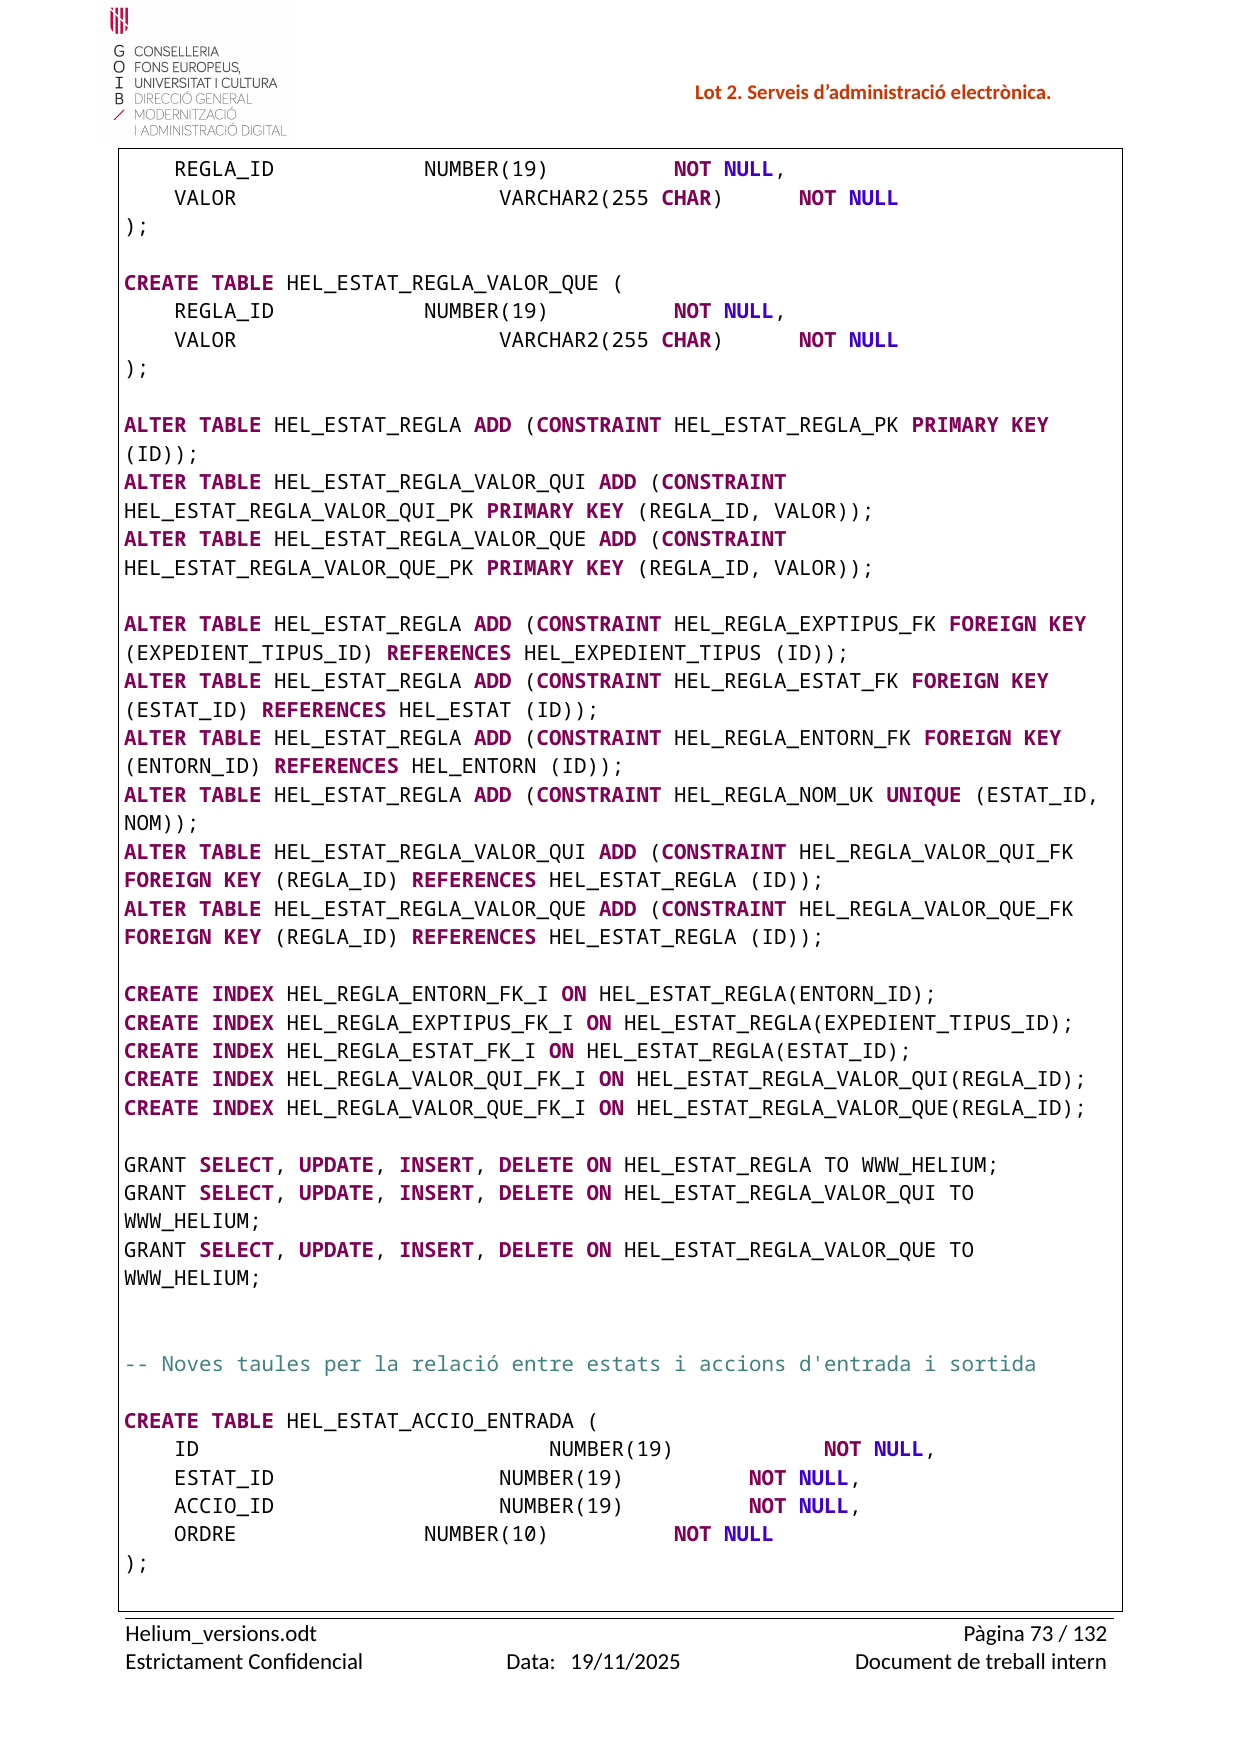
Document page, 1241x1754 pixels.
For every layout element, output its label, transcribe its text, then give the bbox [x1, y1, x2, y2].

table_header REGLA_ID NUMBER(19) NOT NULL, VALOR VARCHAR2(255 CHAR) NOT NULL ); CREATE TABLE HEL_ESTAT_REGLA_VALOR_QUE ( REGLA_ID NUMBER(19) NOT NULL, VALOR VARCHAR2(255 CHAR) NOT NULL ); ALTER TABLE HEL_ESTAT_REGLA ADD (CONSTRAINT HEL_ESTAT_REGLA_PK PRIMARY KEY (ID)); ALTER TABLE HEL_ESTAT_REGLA_VALOR_QUI ADD (CONSTRAINT HEL_ESTAT_REGLA_VALOR_QUI_PK PRIMARY KEY (REGLA_ID, VALOR)); ALTER TABLE HEL_ESTAT_REGLA_VALOR_QUE ADD (CONSTRAINT HEL_ESTAT_REGLA_VALOR_QUE_PK PRIMARY KEY (REGLA_ID, VALOR)); ALTER TABLE HEL_ESTAT_REGLA ADD (CONSTRAINT HEL_REGLA_EXPTIPUS_FK FOREIGN KEY (EXPEDIENT_TIPUS_ID) REFERENCES HEL_EXPEDIENT_TIPUS (ID)); ALTER TABLE HEL_ESTAT_REGLA ADD (CONSTRAINT HEL_REGLA_ESTAT_FK FOREIGN KEY (ESTAT_ID) REFERENCES HEL_ESTAT (ID)); ALTER TABLE HEL_ESTAT_REGLA ADD (CONSTRAINT HEL_REGLA_ENTORN_FK FOREIGN KEY (ENTORN_ID) REFERENCES HEL_ENTORN (ID)); ALTER TABLE HEL_ESTAT_REGLA ADD (CONSTRAINT HEL_REGLA_NOM_UK UNIQUE (ESTAT_ID, NOM)); ALTER TABLE HEL_ESTAT_REGLA_VALOR_QUI ADD (CONSTRAINT HEL_REGLA_VALOR_QUI_FK FOREIGN KEY (REGLA_ID) REFERENCES HEL_ESTAT_REGLA (ID)); ALTER TABLE HEL_ESTAT_REGLA_VALOR_QUE ADD (CONSTRAINT HEL_REGLA_VALOR_QUE_FK FOREIGN KEY (REGLA_ID) REFERENCES HEL_ESTAT_REGLA (ID)); CREATE INDEX HEL_REGLA_ENTORN_FK_I ON HEL_ESTAT_REGLA(ENTORN_ID); CREATE INDEX HEL_REGLA_EXPTIPUS_FK_I ON HEL_ESTAT_REGLA(EXPEDIENT_TIPUS_ID); CREATE INDEX HEL_REGLA_ESTAT_FK_I ON HEL_ESTAT_REGLA(ESTAT_ID); CREATE INDEX HEL_REGLA_VALOR_QUI_FK_I ON HEL_ESTAT_REGLA_VALOR_QUI(REGLA_ID); CREATE INDEX HEL_REGLA_VALOR_QUE_FK_I ON HEL_ESTAT_REGLA_VALOR_QUE(REGLA_ID); GRANT SELECT, UPDATE, INSERT, DELETE ON HEL_ESTAT_REGLA TO WWW_HELIUM; GRANT SELECT, UPDATE, INSERT, DELETE ON HEL_ESTAT_REGLA_VALOR_QUI TO WWW_HELIUM; GRANT SELECT, UPDATE, INSERT, DELETE ON HEL_ESTAT_REGLA_VALOR_QUE TO WWW_HELIUM; -- Noves taules per la relació entre estats i accions d'entrada i sortida CREATE TABLE HEL_ESTAT_ACCIO_ENTRADA ( ID NUMBER(19) NOT NULL, ESTAT_ID NUMBER(19) NOT NULL, ACCIO_ID NUMBER(19) NOT NULL, ORDRE NUMBER(10) NOT NULL ); [119, 149, 1122, 1611]
picture [100, 0, 297, 144]
